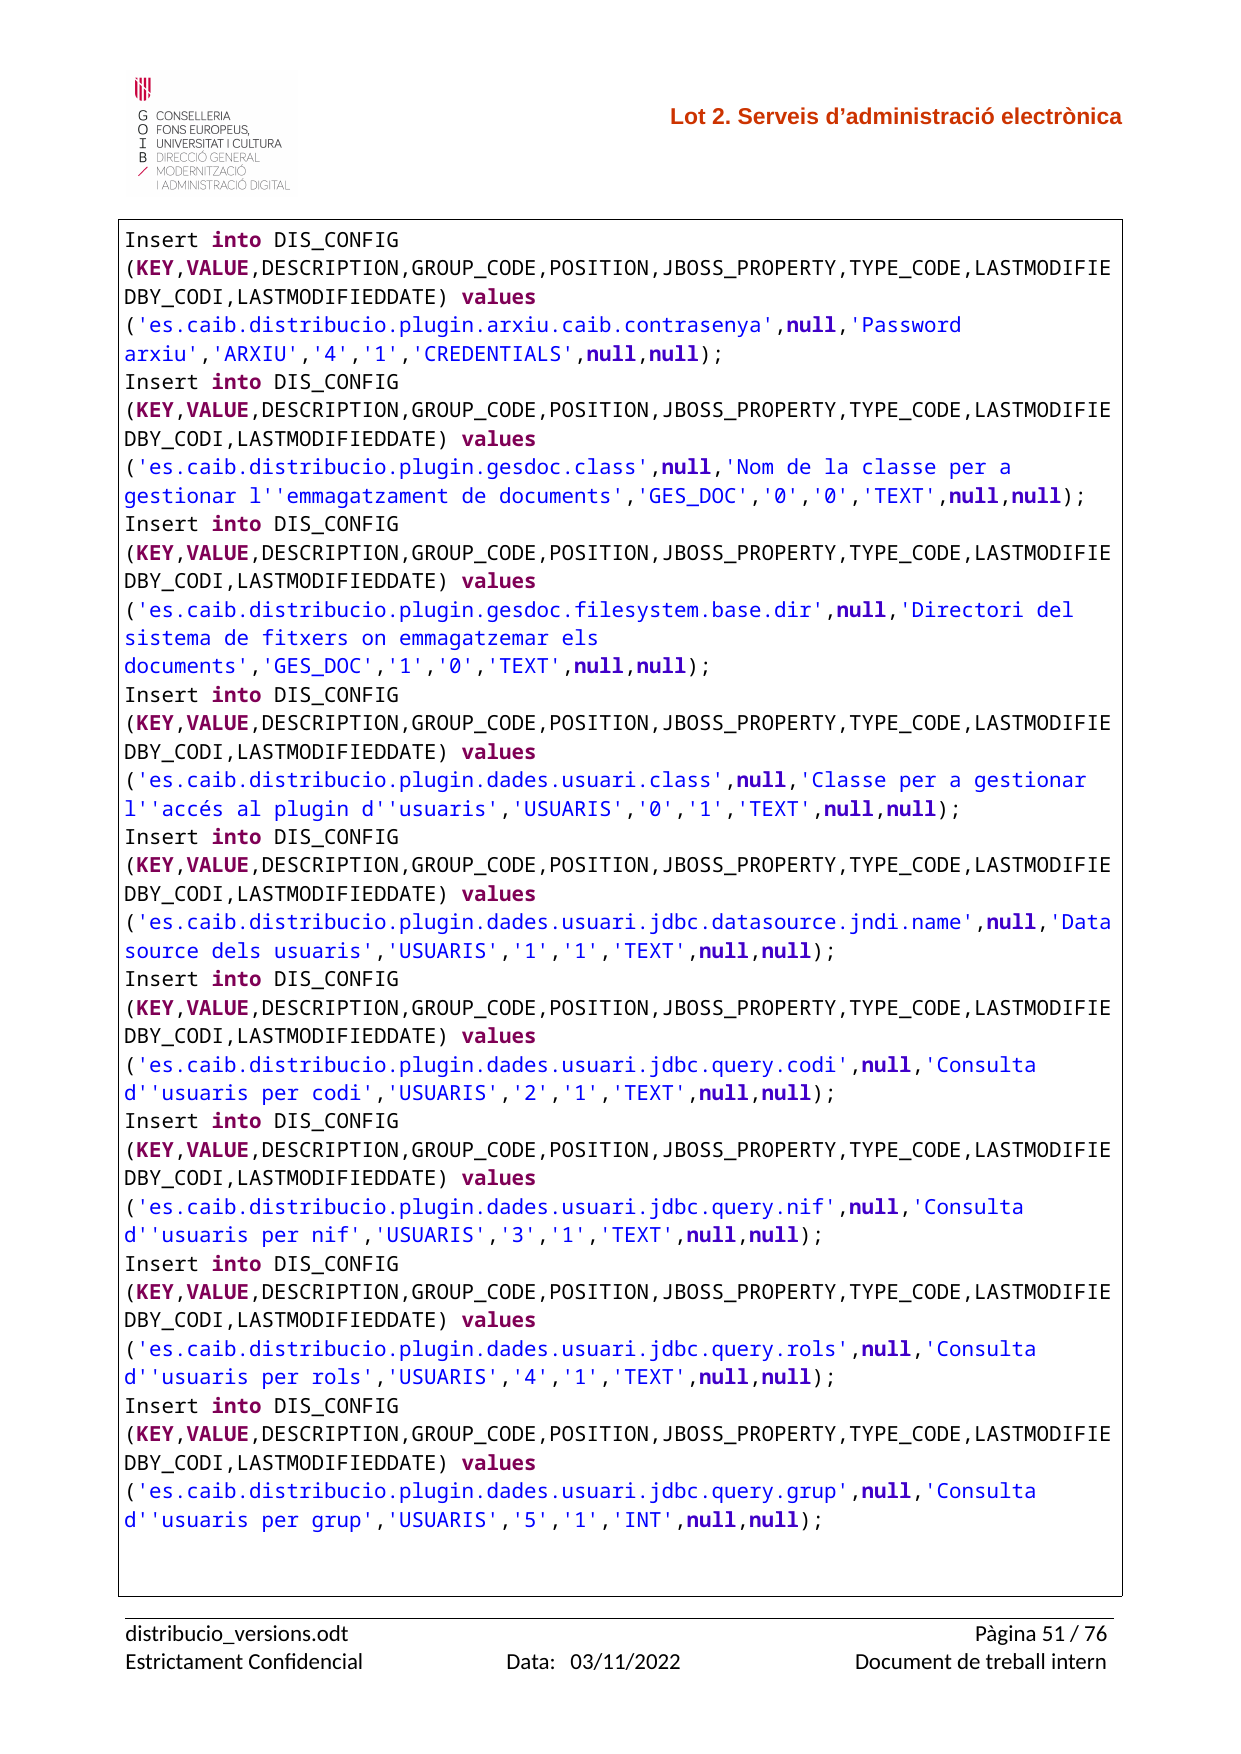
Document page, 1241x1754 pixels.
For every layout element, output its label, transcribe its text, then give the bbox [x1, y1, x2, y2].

picture [126, 70, 299, 197]
table_header Insert into DIS_CONFIG (KEY,VALUE,DESCRIPTION,GROUP_CODE,POSITION,JBOSS_PROPERTY,TYPE_CODE,LASTMODIFIEDBY_CODI,LASTMODIFIEDDATE) values ('es.caib.distribucio.plugin.arxiu.caib.contrasenya',null,'Password arxiu','ARXIU','4','1','CREDENTIALS',null,null); Insert into DIS_CONFIG (KEY,VALUE,DESCRIPTION,GROUP_CODE,POSITION,JBOSS_PROPERTY,TYPE_CODE,LASTMODIFIEDBY_CODI,LASTMODIFIEDDATE) values ('es.caib.distribucio.plugin.gesdoc.class',null,'Nom de la classe per a gestionar l''emmagatzament de documents','GES_DOC','0','0','TEXT',null,null); Insert into DIS_CONFIG (KEY,VALUE,DESCRIPTION,GROUP_CODE,POSITION,JBOSS_PROPERTY,TYPE_CODE,LASTMODIFIEDBY_CODI,LASTMODIFIEDDATE) values ('es.caib.distribucio.plugin.gesdoc.filesystem.base.dir',null,'Directori del sistema de fitxers on emmagatzemar els documents','GES_DOC','1','0','TEXT',null,null); Insert into DIS_CONFIG (KEY,VALUE,DESCRIPTION,GROUP_CODE,POSITION,JBOSS_PROPERTY,TYPE_CODE,LASTMODIFIEDBY_CODI,LASTMODIFIEDDATE) values ('es.caib.distribucio.plugin.dades.usuari.class',null,'Classe per a gestionar l''accés al plugin d''usuaris','USUARIS','0','1','TEXT',null,null); Insert into DIS_CONFIG (KEY,VALUE,DESCRIPTION,GROUP_CODE,POSITION,JBOSS_PROPERTY,TYPE_CODE,LASTMODIFIEDBY_CODI,LASTMODIFIEDDATE) values ('es.caib.distribucio.plugin.dades.usuari.jdbc.datasource.jndi.name',null,'Datasource dels usuaris','USUARIS','1','1','TEXT',null,null); Insert into DIS_CONFIG (KEY,VALUE,DESCRIPTION,GROUP_CODE,POSITION,JBOSS_PROPERTY,TYPE_CODE,LASTMODIFIEDBY_CODI,LASTMODIFIEDDATE) values ('es.caib.distribucio.plugin.dades.usuari.jdbc.query.codi',null,'Consulta d''usuaris per codi','USUARIS','2','1','TEXT',null,null); Insert into DIS_CONFIG (KEY,VALUE,DESCRIPTION,GROUP_CODE,POSITION,JBOSS_PROPERTY,TYPE_CODE,LASTMODIFIEDBY_CODI,LASTMODIFIEDDATE) values ('es.caib.distribucio.plugin.dades.usuari.jdbc.query.nif',null,'Consulta d''usuaris per nif','USUARIS','3','1','TEXT',null,null); Insert into DIS_CONFIG (KEY,VALUE,DESCRIPTION,GROUP_CODE,POSITION,JBOSS_PROPERTY,TYPE_CODE,LASTMODIFIEDBY_CODI,LASTMODIFIEDDATE) values ('es.caib.distribucio.plugin.dades.usuari.jdbc.query.rols',null,'Consulta d''usuaris per rols','USUARIS','4','1','TEXT',null,null); Insert into DIS_CONFIG (KEY,VALUE,DESCRIPTION,GROUP_CODE,POSITION,JBOSS_PROPERTY,TYPE_CODE,LASTMODIFIEDBY_CODI,LASTMODIFIEDDATE) values ('es.caib.distribucio.plugin.dades.usuari.jdbc.query.grup',null,'Consulta d''usuaris per grup','USUARIS','5','1','INT',null,null); [119, 220, 1122, 1596]
